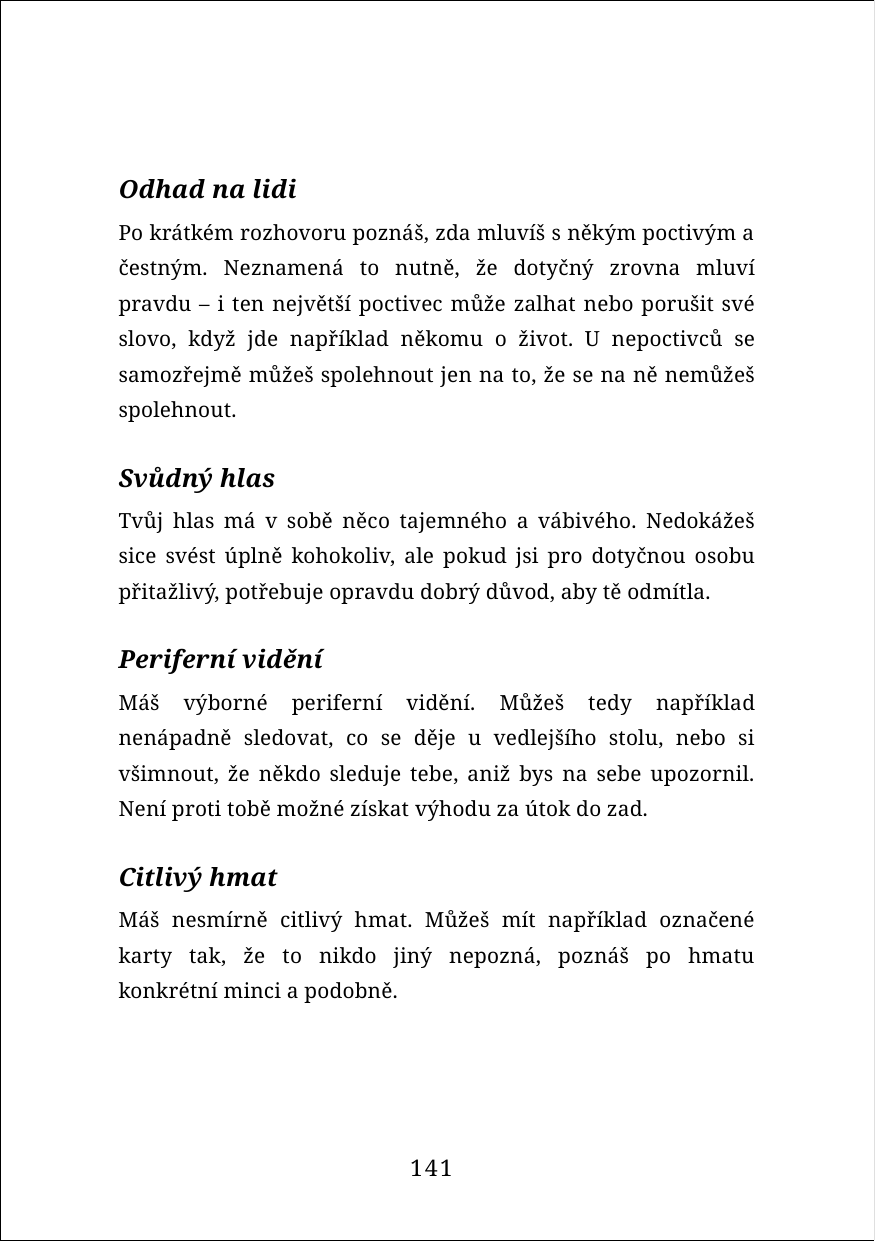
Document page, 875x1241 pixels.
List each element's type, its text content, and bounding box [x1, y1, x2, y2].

subtitle Periferní vidění [118, 642, 756, 676]
text Po krátkém rozhovoru poznáš, zda mluvíš s někým poctivým a čestným. Neznamená to nutně, že dotyčný zrovna mluví pravdu – i ten největší poctivec může zalhat nebo porušit své slovo, když jde například někomu o život. U nepoctivců se samozřejmě můžeš spolehnout jen na to, že se na ně nemůžeš spolehnout. [118, 218, 756, 424]
text Máš nesmírně citlivý hmat. Můžeš mít například označené karty tak, že to nikdo jiný nepozná, poznáš po hmatu konkrétní minci a podobně. [118, 905, 756, 1005]
text Tvůj hlas má v sobě něco tajemného a vábivého. Nedokážeš sice svést úplně kohokoliv, ale pokud jsi pro dotyčnou osobu přitažlivý, potřebuje opravdu dobrý důvod, aby tě odmítla. [118, 506, 756, 606]
subtitle Svůdný hlas [118, 460, 756, 494]
subtitle Odhad na lidi [118, 172, 756, 206]
subtitle Citlivý hmat [118, 859, 756, 893]
text Máš výborné periferní vidění. Můžeš tedy například nenápadně sledovat, co se děje u vedlejšího stolu, nebo si všimnout, že někdo sleduje tebe, aniž bys na sebe upozornil. Není proti tobě možné získat výhodu za útok do zad. [118, 688, 756, 823]
